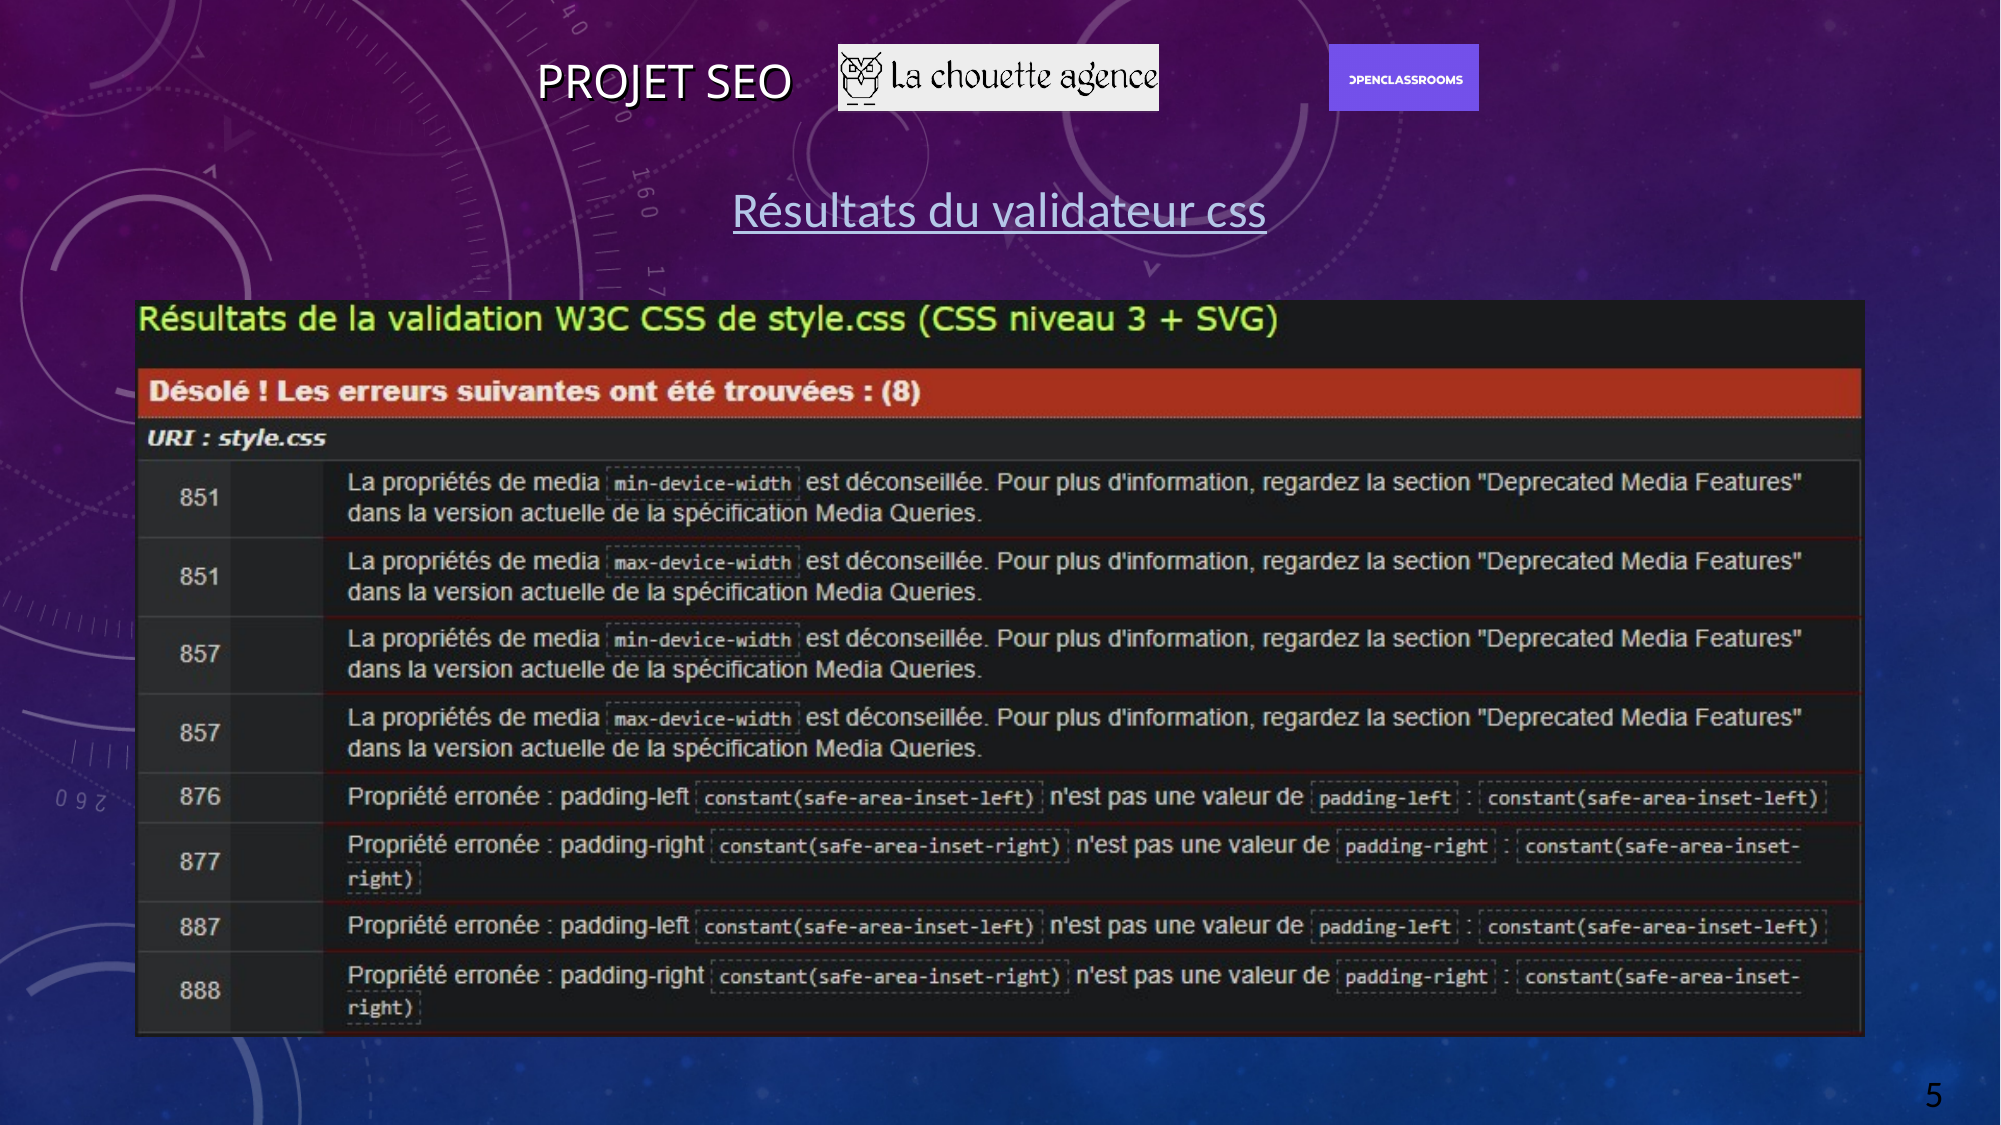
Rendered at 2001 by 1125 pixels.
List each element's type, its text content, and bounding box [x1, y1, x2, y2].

picture [135, 300, 1865, 1037]
picture [1329, 44, 1479, 111]
picture [838, 44, 1159, 111]
text_box 5 [1909, 1061, 2000, 1124]
title Projet SEO avec [521, 44, 1479, 116]
text_box Résultats du validateur css [554, 170, 1446, 246]
